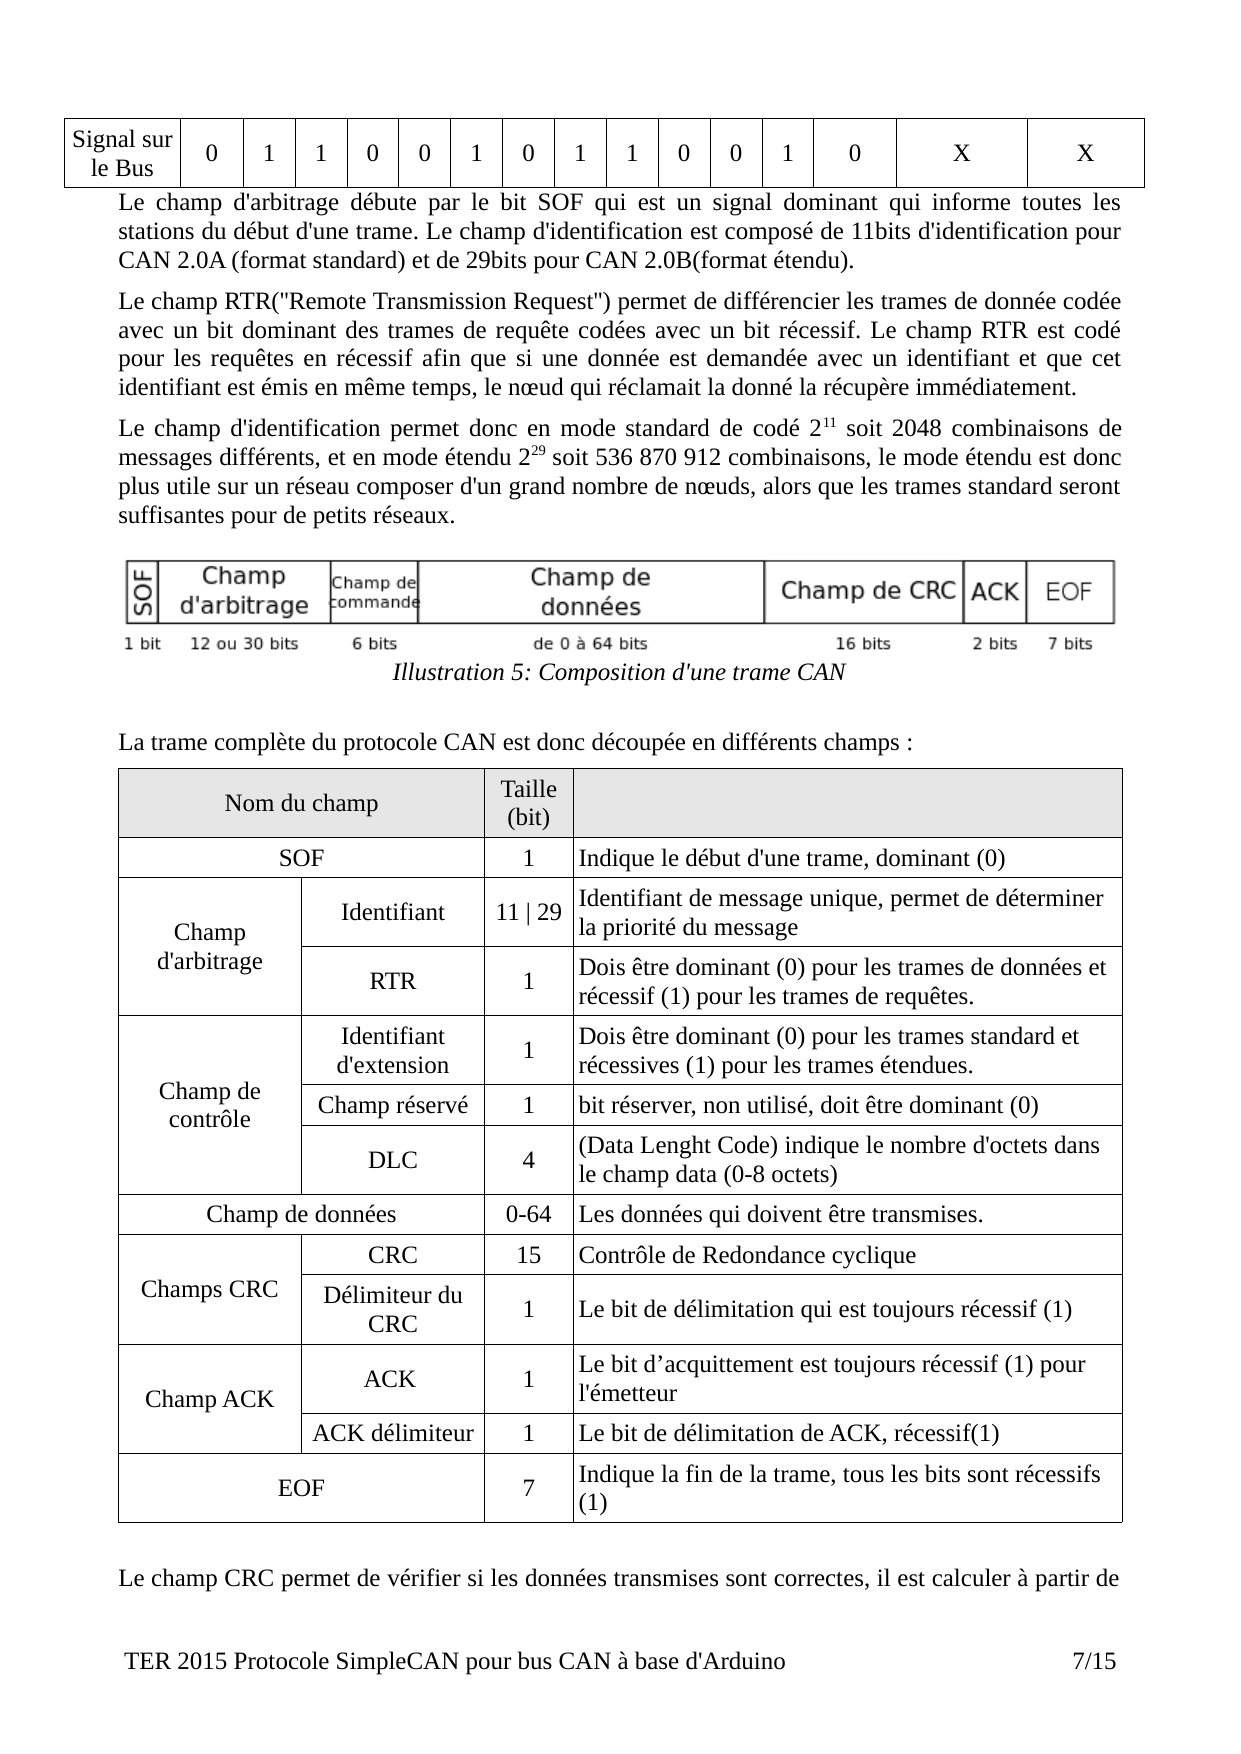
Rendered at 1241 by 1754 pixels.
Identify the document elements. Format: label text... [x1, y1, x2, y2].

table_cell Le bit de délimitation de ACK, récessif(1) [574, 1414, 1122, 1453]
table_cell Signal sur le Bus [65, 119, 180, 187]
table_cell DLC [302, 1126, 484, 1194]
table_cell Délimiteur du CRC [302, 1275, 484, 1343]
table_cell 0 [399, 119, 450, 187]
table_cell Identifiant de message unique, permet de déterminer la priorité du message [574, 878, 1122, 946]
table_cell 1 [485, 947, 573, 1015]
table_cell 0 [503, 119, 554, 187]
table_cell SOF [119, 838, 484, 877]
table_cell 15 [485, 1235, 573, 1274]
table_cell ACK [302, 1345, 484, 1412]
text Le champ d'identification permet donc en mode standard de codé 211 soit 2048 combinaisons de messages différents, et en mode étendu 229 soit 536 870 912 combinaisons, le mode étendu est donc plus utile sur un réseau composer d'un grand nombre de nœuds, alors que les trames standard seront suffisantes pour de petits réseaux. [118, 413, 1122, 528]
table_cell Le bit de délimitation qui est toujours récessif (1) [574, 1275, 1122, 1343]
table_cell 1 [296, 119, 347, 187]
table_cell EOF [119, 1454, 484, 1522]
table_cell RTR [302, 947, 484, 1015]
table_cell Les données qui doivent être transmises. [574, 1195, 1122, 1234]
table_cell Contrôle de Redondance cyclique [574, 1235, 1122, 1274]
picture [118, 553, 1123, 657]
text Le champ d'arbitrage débute par le bit SOF qui est un signal dominant qui informe toutes les stations du début d'une trame. Le champ d'identification est composé de 11bits d'identification pour CAN 2.0A (format standard) et de 29bits pour CAN 2.0B(format étendu). [118, 188, 1122, 273]
table_cell 1 [555, 119, 606, 187]
table_cell ACK délimiteur [302, 1414, 484, 1453]
table_cell 1 [451, 119, 502, 187]
table_cell Indique le début d'une trame, dominant (0) [574, 838, 1122, 877]
table_cell 1 [485, 1345, 573, 1412]
table_cell 0-64 [485, 1195, 573, 1234]
text La trame complète du protocole CAN est donc découpée en différents champs : [118, 727, 1122, 755]
table_cell Champ de données [119, 1195, 484, 1234]
table_cell Dois être dominant (0) pour les trames standard et récessives (1) pour les trames étendues. [574, 1016, 1122, 1084]
table_cell CRC [302, 1235, 484, 1274]
table_cell Champs CRC [119, 1235, 301, 1343]
text Le champ CRC permet de vérifier si les données transmises sont correctes, il est calculer à partir de [118, 1563, 1122, 1592]
table_cell 1 [485, 1085, 573, 1125]
table_cell 1 [485, 838, 573, 877]
table_cell 1 [485, 1016, 573, 1084]
table_cell X [1028, 119, 1144, 187]
table_cell 0 [814, 119, 896, 187]
table_cell 1 [485, 1275, 573, 1343]
table_cell bit réserver, non utilisé, doit être dominant (0) [574, 1085, 1122, 1125]
text Le champ RTR(''Remote Transmission Request'') permet de différencier les trames de donnée codée avec un bit dominant des trames de requête codées avec un bit récessif. Le champ RTR est codé pour les requêtes en récessif afin que si une donnée est demandée avec un identifiant et que cet identifiant est émis en même temps, le nœud qui réclamait la donné la récupère immédiatement. [118, 286, 1122, 401]
table_cell 0 [659, 119, 710, 187]
table_cell Champ d'arbitrage [119, 878, 301, 1015]
table_cell Champ de contrôle [119, 1016, 301, 1194]
table_cell (Data Lenght Code) indique le nombre d'octets dans le champ data (0-8 octets) [574, 1126, 1122, 1194]
table_cell 4 [485, 1126, 573, 1194]
table_cell Champ réservé [302, 1085, 484, 1125]
text Illustration 5: Composition d'une trame CAN [118, 657, 1122, 685]
table_cell Dois être dominant (0) pour les trames de données et récessif (1) pour les trames de requêtes. [574, 947, 1122, 1015]
table_cell Identifiant [302, 878, 484, 946]
table_cell 1 [244, 119, 295, 187]
table_cell X [897, 119, 1027, 187]
table_header Taille (bit) [485, 769, 573, 837]
table_cell Le bit d’acquittement est toujours récessif (1) pour l'émetteur [574, 1345, 1122, 1412]
table_cell 0 [348, 119, 398, 187]
table_cell 0 [711, 119, 762, 187]
table_cell Champ ACK [119, 1345, 301, 1453]
table_cell 11 | 29 [485, 878, 573, 946]
table_cell 7 [485, 1454, 573, 1522]
table_cell 0 [181, 119, 243, 187]
table_cell 1 [763, 119, 813, 187]
table_cell Indique la fin de la trame, tous les bits sont récessifs (1) [574, 1454, 1122, 1522]
table_header [574, 769, 1122, 837]
table_cell Identifiant d'extension [302, 1016, 484, 1084]
table_header Nom du champ [119, 769, 484, 837]
table_cell 1 [485, 1414, 573, 1453]
table_cell 1 [607, 119, 658, 187]
